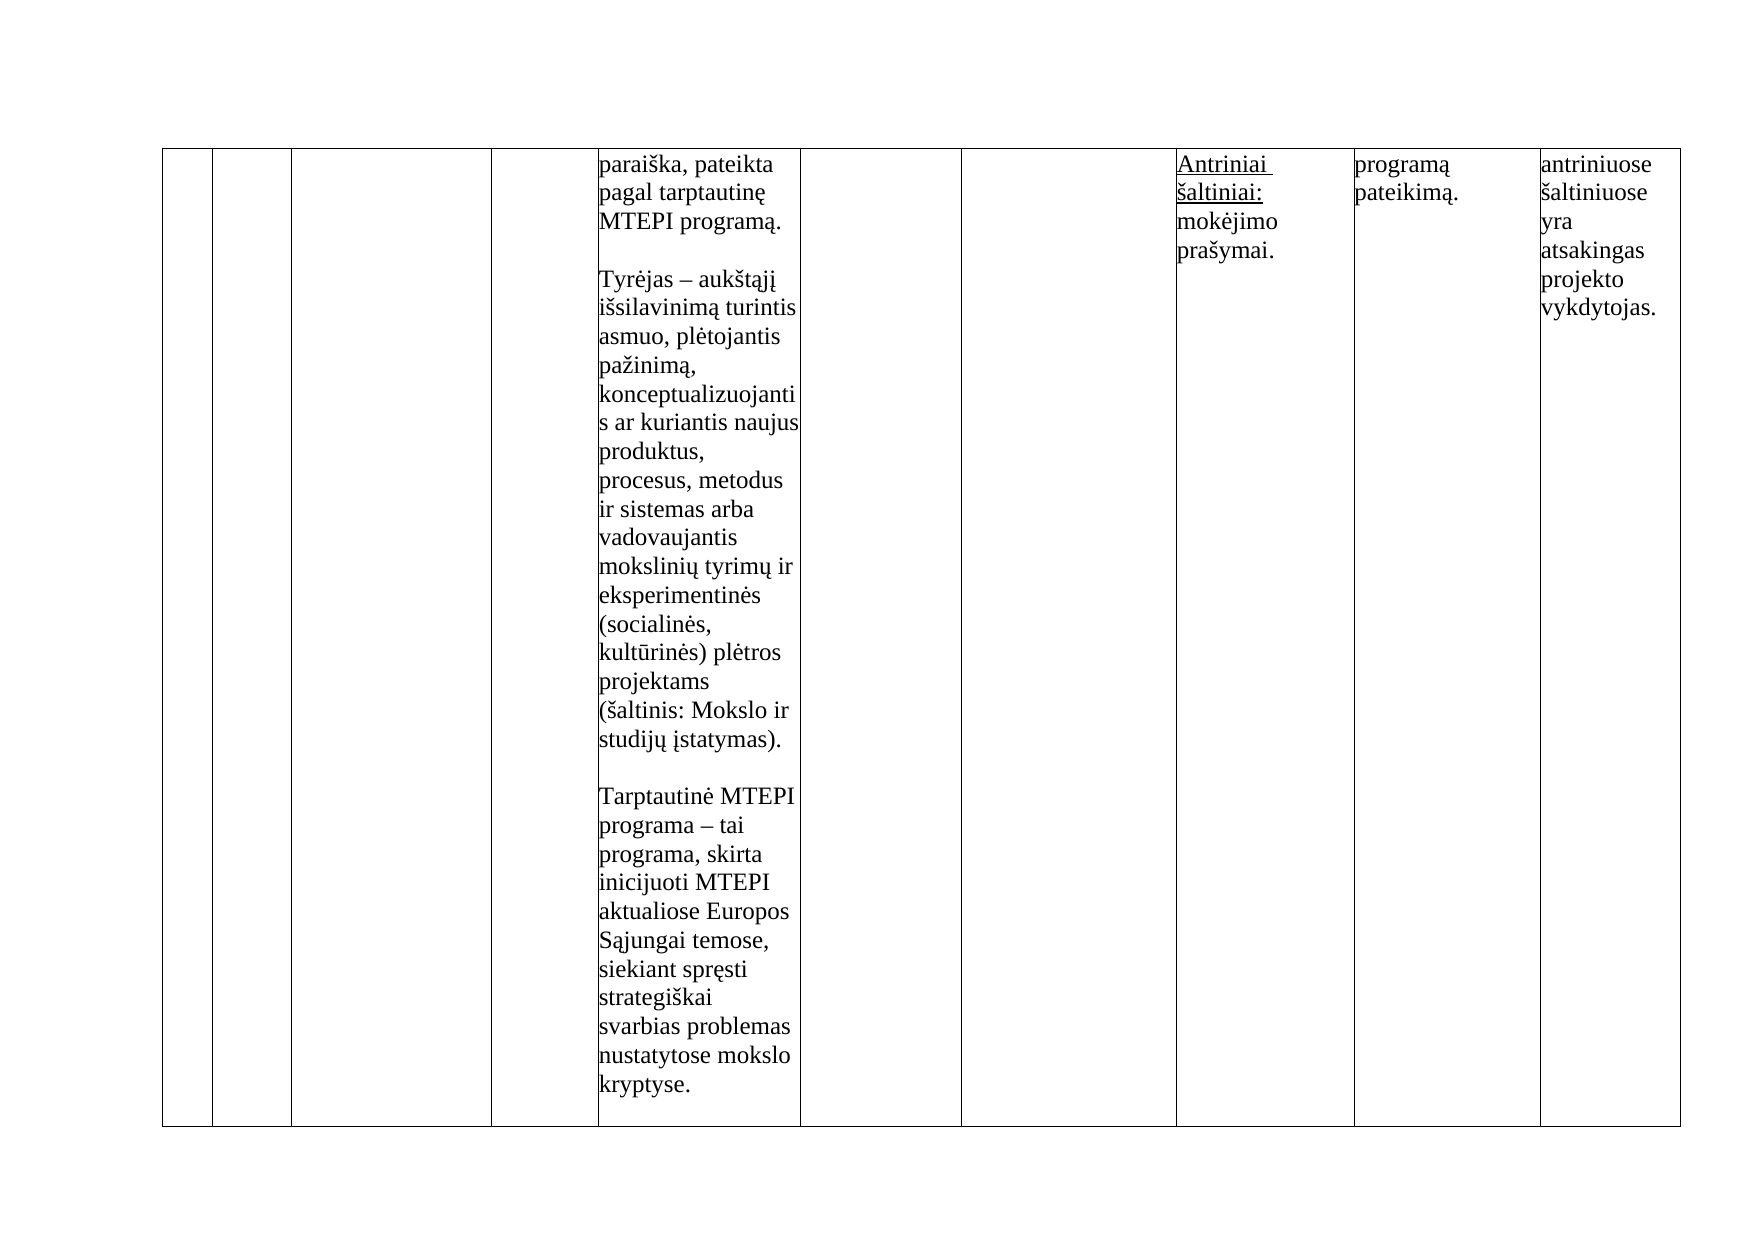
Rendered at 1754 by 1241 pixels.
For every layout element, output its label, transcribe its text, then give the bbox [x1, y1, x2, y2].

table_cell Antriniai šaltiniai: mokėjimo prašymai. [1177, 149, 1354, 1126]
table_cell antriniuose šaltiniuose yra atsakingas projekto vykdytojas. [1541, 149, 1680, 1126]
table_cell [801, 149, 961, 1126]
table_cell [962, 149, 1176, 1126]
table_cell [492, 149, 598, 1126]
table_cell paraiška, pateikta pagal tarptautinę MTEPI programą. Tyrėjas – aukštąjį išsilavinimą turintis asmuo, plėtojantis pažinimą, konceptualizuojantis ar kuriantis naujus produktus, procesus, metodus ir sistemas arba vadovaujantis mokslinių tyrimų ir eksperimentinės (socialinės, kultūrinės) plėtros projektams (šaltinis: Mokslo ir studijų įstatymas). Tarptautinė MTEPI programa – tai programa, skirta inicijuoti MTEPI aktualiose Europos Sąjungai temose, siekiant spręsti strategiškai svarbias problemas nustatytose mokslo kryptyse. [599, 149, 800, 1126]
table_cell [163, 149, 212, 1126]
table_cell [292, 149, 491, 1126]
table_cell programą pateikimą. [1355, 149, 1540, 1126]
table_cell [213, 149, 291, 1126]
